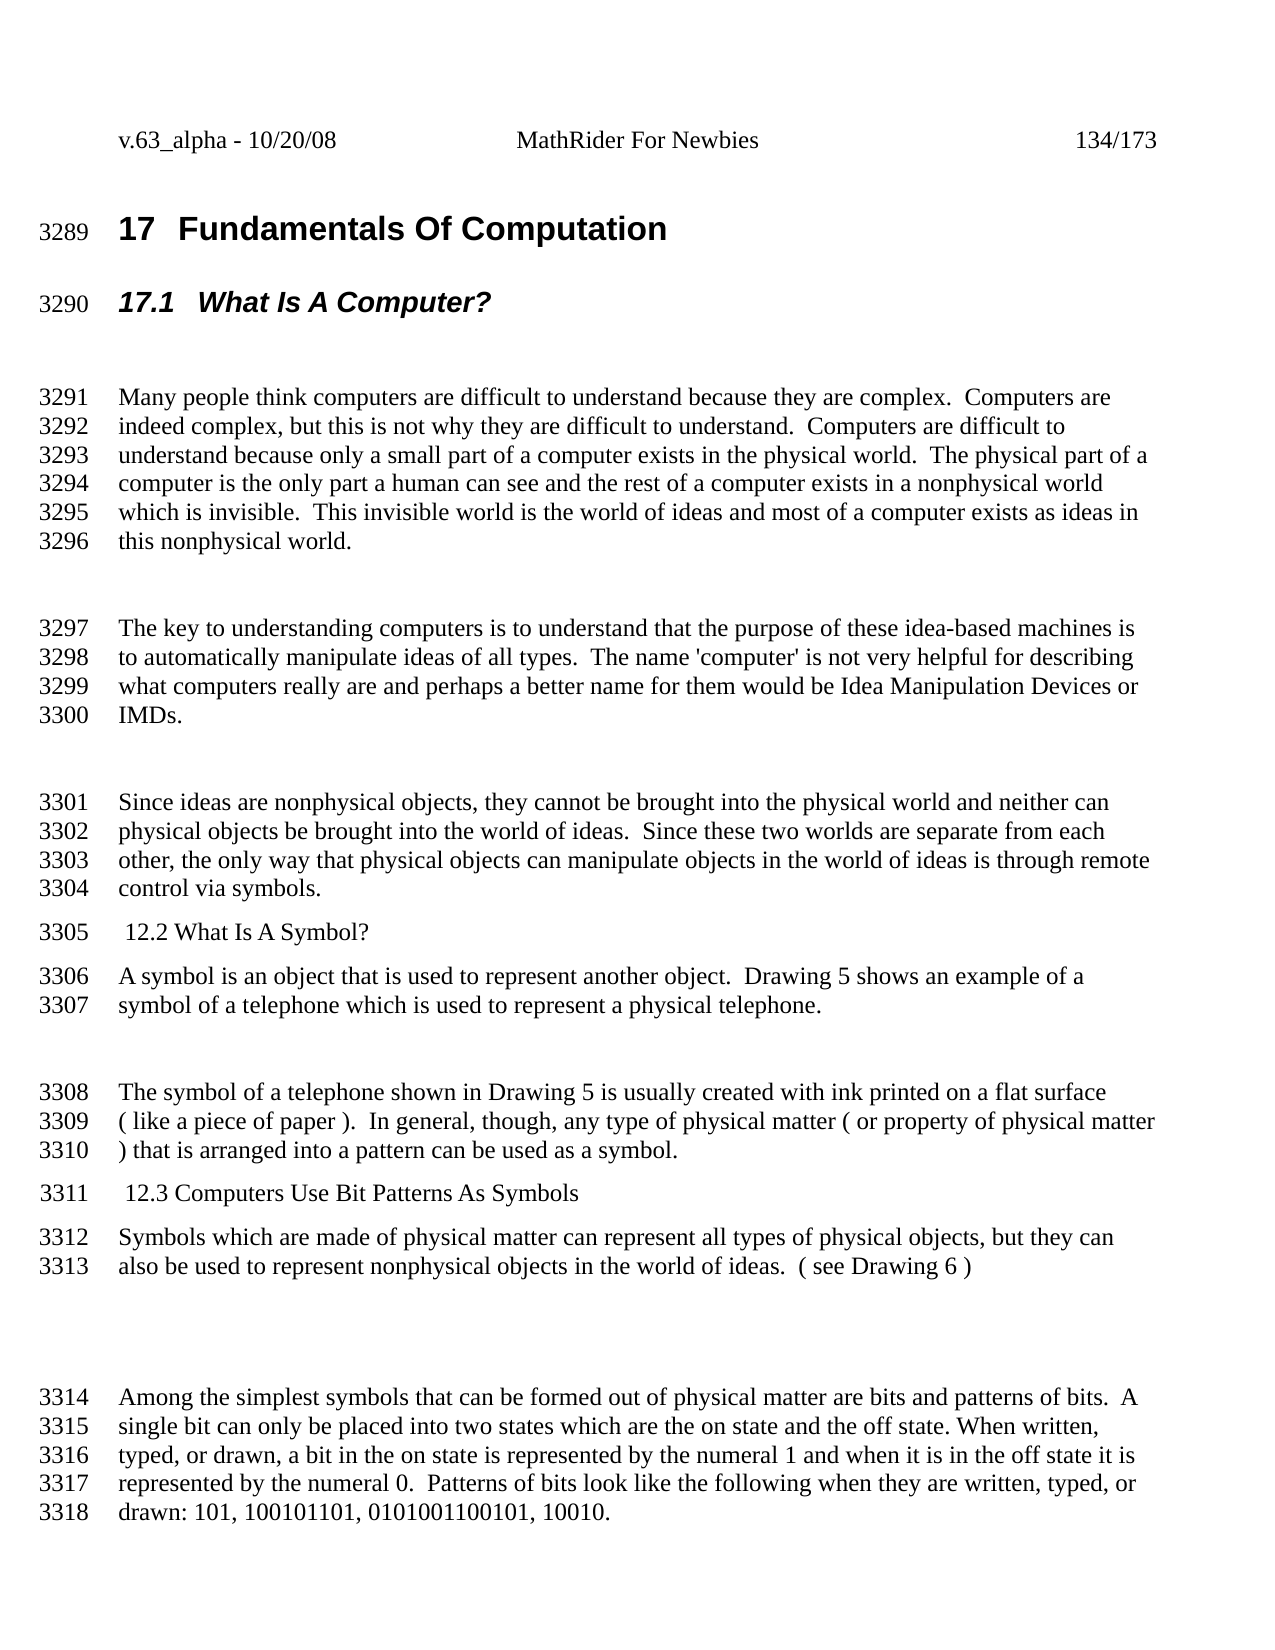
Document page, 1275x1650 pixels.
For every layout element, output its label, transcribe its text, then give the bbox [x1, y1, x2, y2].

text The symbol of a telephone shown in Drawing 5 is usually created with ink printed on a flat surface ( like a piece of paper ). In general, though, any type of physical matter ( or property of physical matter ) that is arranged into a pattern can be used as a symbol. [118, 1077, 1157, 1163]
text The key to understanding computers is to understand that the purpose of these idea-based machines is to automatically manipulate ideas of all types. The name 'computer' is not very helpful for describing what computers really are and perhaps a better name for them would be Idea Manipulation Devices or IMDs. [118, 613, 1157, 728]
text Among the simplest symbols that can be formed out of physical matter are bits and patterns of bits. A single bit can only be placed into two states which are the on state and the off state. When written, typed, or drawn, a bit in the on state is represented by the numeral 1 and when it is in the off state it is represented by the numeral 0. Patterns of bits look like the following when they are written, typed, or drawn: 101, 100101101, 0101001100101, 10010. [118, 1382, 1157, 1526]
text Symbols which are made of physical matter can represent all types of physical objects, but they can also be used to represent nonphysical objects in the world of ideas. ( see Drawing 6 ) [118, 1222, 1157, 1280]
text 12.2 What Is A Symbol? [118, 917, 1157, 946]
text 12.3 Computers Use Bit Patterns As Symbols [118, 1178, 1157, 1207]
text A symbol is an object that is used to represent another object. Drawing 5 shows an example of a symbol of a telephone which is used to represent a physical telephone. [118, 961, 1157, 1018]
text Many people think computers are difficult to understand because they are complex. Computers are indeed complex, but this is not why they are difficult to understand. Computers are difficult to understand because only a small part of a computer exists in the physical world. The physical part of a computer is the only part a human can see and the rest of a computer exists in a nonphysical world which is invisible. This invisible world is the world of ideas and most of a computer exists as ideas in this nonphysical world. [118, 382, 1157, 555]
subtitle Fundamentals Of Computation [118, 209, 1157, 247]
text Since ideas are nonphysical objects, they cannot be brought into the physical world and neither can physical objects be brought into the world of ideas. Since these two worlds are separate from each other, the only way that physical objects can manipulate objects in the world of ideas is through remote control via symbols. [118, 787, 1157, 902]
subtitle What Is A Computer? [118, 285, 1157, 318]
